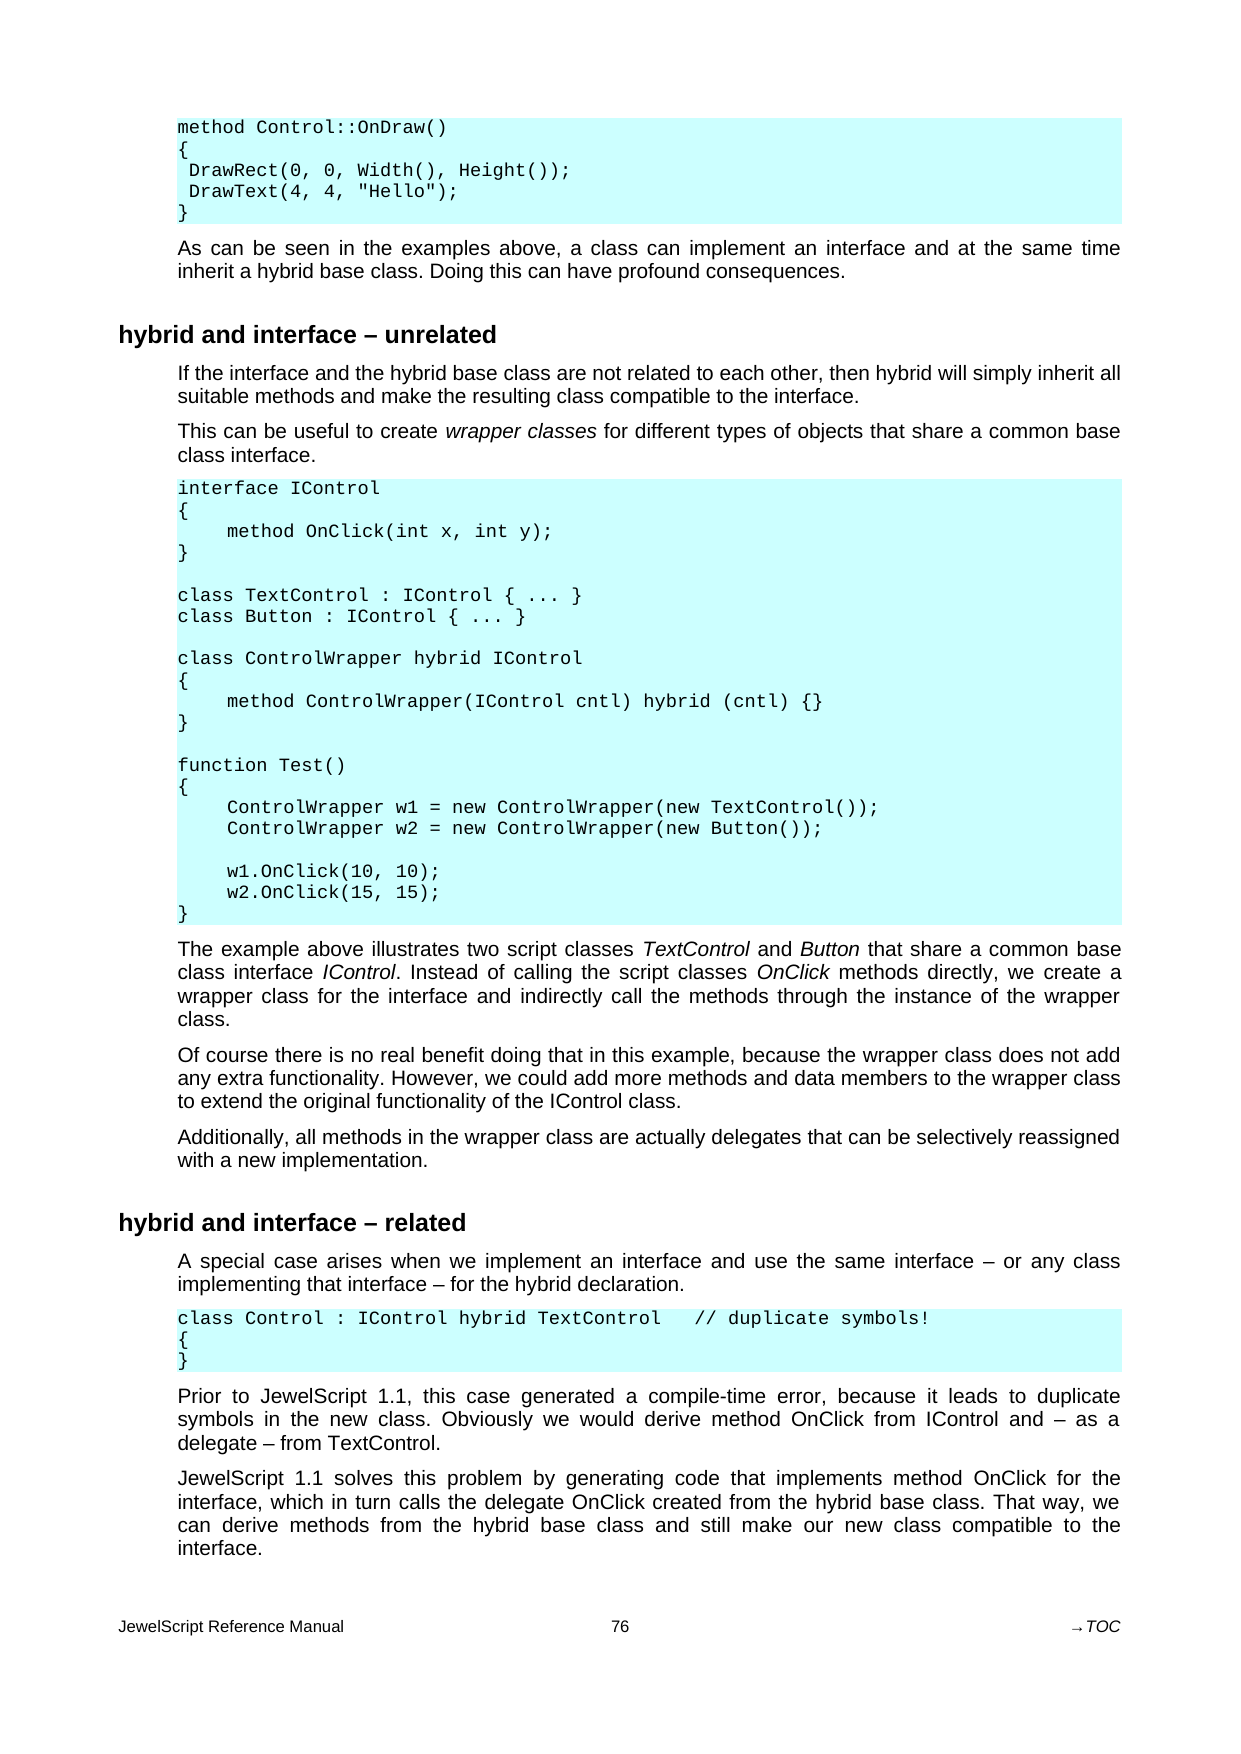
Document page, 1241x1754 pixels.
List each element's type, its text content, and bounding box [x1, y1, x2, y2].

text interface IControl { method OnClick(int x, int y); } class TextControl : IControl { ... } class Button : IControl { ... } class ControlWrapper hybrid IControl { method ControlWrapper(IControl cntl) hybrid (cntl) {} } function Test() { ControlWrapper w1 = new ControlWrapper(new TextControl()); ControlWrapper w2 = new ControlWrapper(new Button()); w1.OnClick(10, 10); w2.OnClick(15, 15); } [177, 479, 1122, 925]
text Additionally, all methods in the wrapper class are actually delegates that can be selectively reassigned with a new implementation. [177, 1125, 1122, 1172]
subtitle hybrid and interface – unrelated [118, 321, 1122, 349]
text Prior to JewelScript 1.1, this case generated a compile-time error, because it leads to duplicate symbols in the new class. Obviously we would derive method OnClick from IControl and – as a delegate – from TextControl. [177, 1385, 1122, 1454]
text class Control : IControl hybrid TextControl // duplicate symbols! { } [177, 1309, 1122, 1372]
text JewelScript 1.1 solves this problem by generating code that implements method OnClick for the interface, which in turn calls the delegate OnClick created from the hybrid base class. That way, we can derive methods from the hybrid base class and still make our new class compatible to the interface. [177, 1467, 1122, 1560]
text method Control::OnDraw() { DrawRect(0, 0, Width(), Height()); DrawText(4, 4, "Hello"); } [177, 118, 1122, 224]
subtitle hybrid and interface – related [118, 1209, 1122, 1237]
text The example above illustrates two script classes TextControl and Button that share a common base class interface IControl. Instead of calling the script classes OnClick methods directly, we create a wrapper class for the interface and indirectly call the methods through the instance of the wrapper class. [177, 938, 1122, 1031]
text As can be seen in the examples above, a class can implement an interface and at the same time inherit a hybrid base class. Doing this can have profound consequences. [177, 237, 1122, 283]
text If the interface and the hybrid base class are not related to each other, then hybrid will simply inherit all suitable methods and make the resulting class compatible to the interface. [177, 361, 1122, 408]
text Of course there is no real benefit doing that in this example, because the wrapper class does not add any extra functionality. However, we could add more methods and data members to the wrapper class to extend the original functionality of the IControl class. [177, 1043, 1122, 1113]
text This can be useful to create wrapper classes for different types of objects that share a common base class interface. [177, 420, 1122, 467]
text A special case arises when we implement an interface and use the same interface – or any class implementing that interface – for the hybrid declaration. [177, 1250, 1122, 1296]
